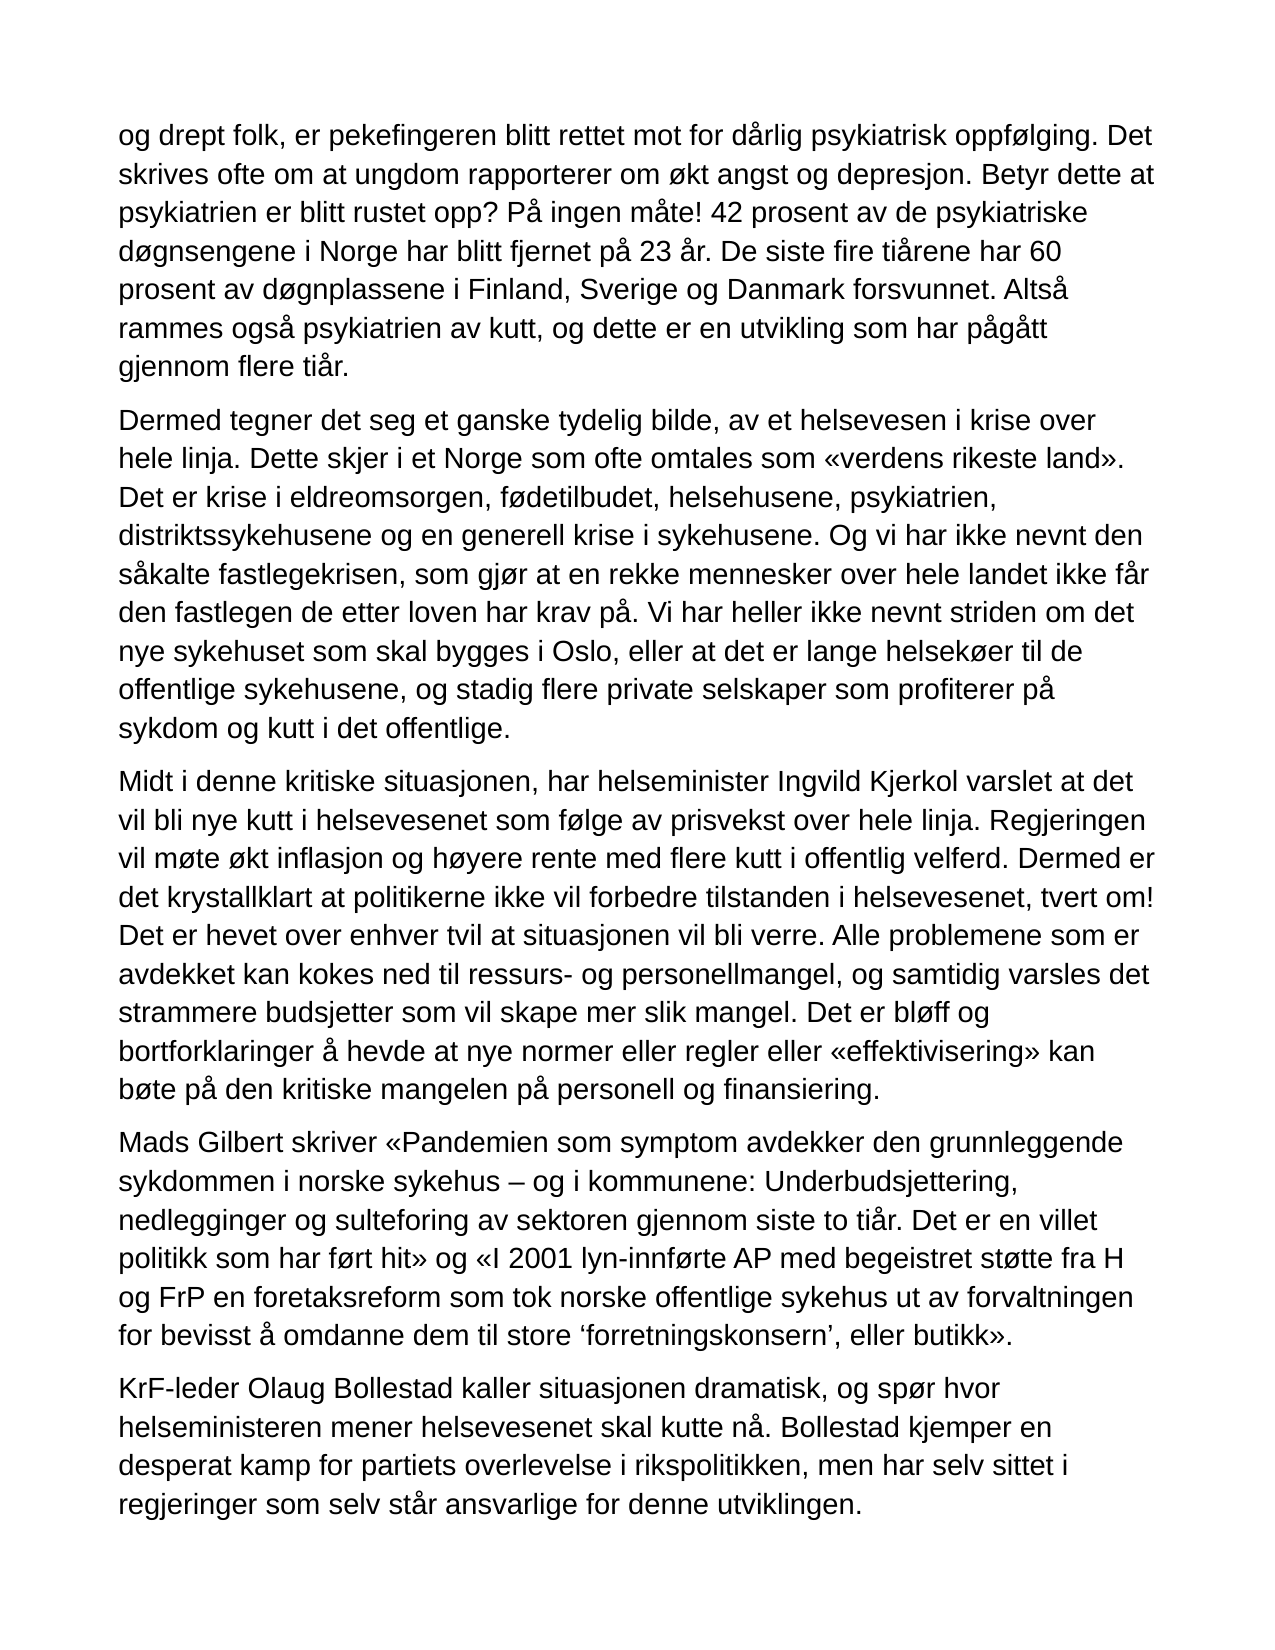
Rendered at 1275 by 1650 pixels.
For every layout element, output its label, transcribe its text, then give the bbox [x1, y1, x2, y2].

text KrF-leder Olaug Bollestad kaller situasjonen dramatisk, og spør hvor helseministeren mener helsevesenet skal kutte nå. Bollestad kjemper en desperat kamp for partiets overlevelse i rikspolitikken, men har selv sittet i regjeringer som selv står ansvarlige for denne utviklingen. [118, 1371, 1157, 1520]
text Mads Gilbert skriver «Pandemien som symptom avdekker den grunnleggende sykdommen i norske sykehus – og i kommunene: Underbudsjettering, nedlegginger og sulteforing av sektoren gjennom siste to tiår. Det er en villet politikk som har ført hit» og «I 2001 lyn-innførte AP med begeistret støtte fra H og FrP en foretaksreform som tok norske offentlige sykehus ut av forvaltningen for bevisst å omdanne dem til store ‘forretningskonsern’, eller butikk». [118, 1125, 1157, 1352]
text og drept folk, er pekefingeren blitt rettet mot for dårlig psykiatrisk oppfølging. Det skrives ofte om at ungdom rapporterer om økt angst og depresjon. Betyr dette at psykiatrien er blitt rustet opp? På ingen måte! 42 prosent av de psykiatriske døgnsengene i Norge har blitt fjernet på 23 år. De siste fire tiårene har 60 prosent av døgnplassene i Finland, Sverige og Danmark forsvunnet. Altså rammes også psykiatrien av kutt, og dette er en utvikling som har pågått gjennom flere tiår. [118, 118, 1157, 383]
text Midt i denne kritiske situasjonen, har helseminister Ingvild Kjerkol varslet at det vil bli nye kutt i helsevesenet som følge av prisvekst over hele linja. Regjeringen vil møte økt inflasjon og høyere rente med flere kutt i offentlig velferd. Dermed er det krystallklart at politikerne ikke vil forbedre tilstanden i helsevesenet, tvert om! Det er hevet over enhver tvil at situasjonen vil bli verre. Alle problemene som er avdekket kan kokes ned til ressurs- og personellmangel, og samtidig varsles det strammere budsjetter som vil skape mer slik mangel. Det er bløff og bortforklaringer å hevde at nye normer eller regler eller «effektivisering» kan bøte på den kritiske mangelen på personell og finansiering. [118, 764, 1157, 1106]
text Dermed tegner det seg et ganske tydelig bilde, av et helsevesen i krise over hele linja. Dette skjer i et Norge som ofte omtales som «verdens rikeste land». Det er krise i eldreomsorgen, fødetilbudet, helsehusene, psykiatrien, distriktssykehusene og en generell krise i sykehusene. Og vi har ikke nevnt den såkalte fastlegekrisen, som gjør at en rekke mennesker over hele landet ikke får den fastlegen de etter loven har krav på. Vi har heller ikke nevnt striden om det nye sykehuset som skal bygges i Oslo, eller at det er lange helsekøer til de offentlige sykehusene, og stadig flere private selskaper som profiterer på sykdom og kutt i det offentlige. [118, 402, 1157, 744]
